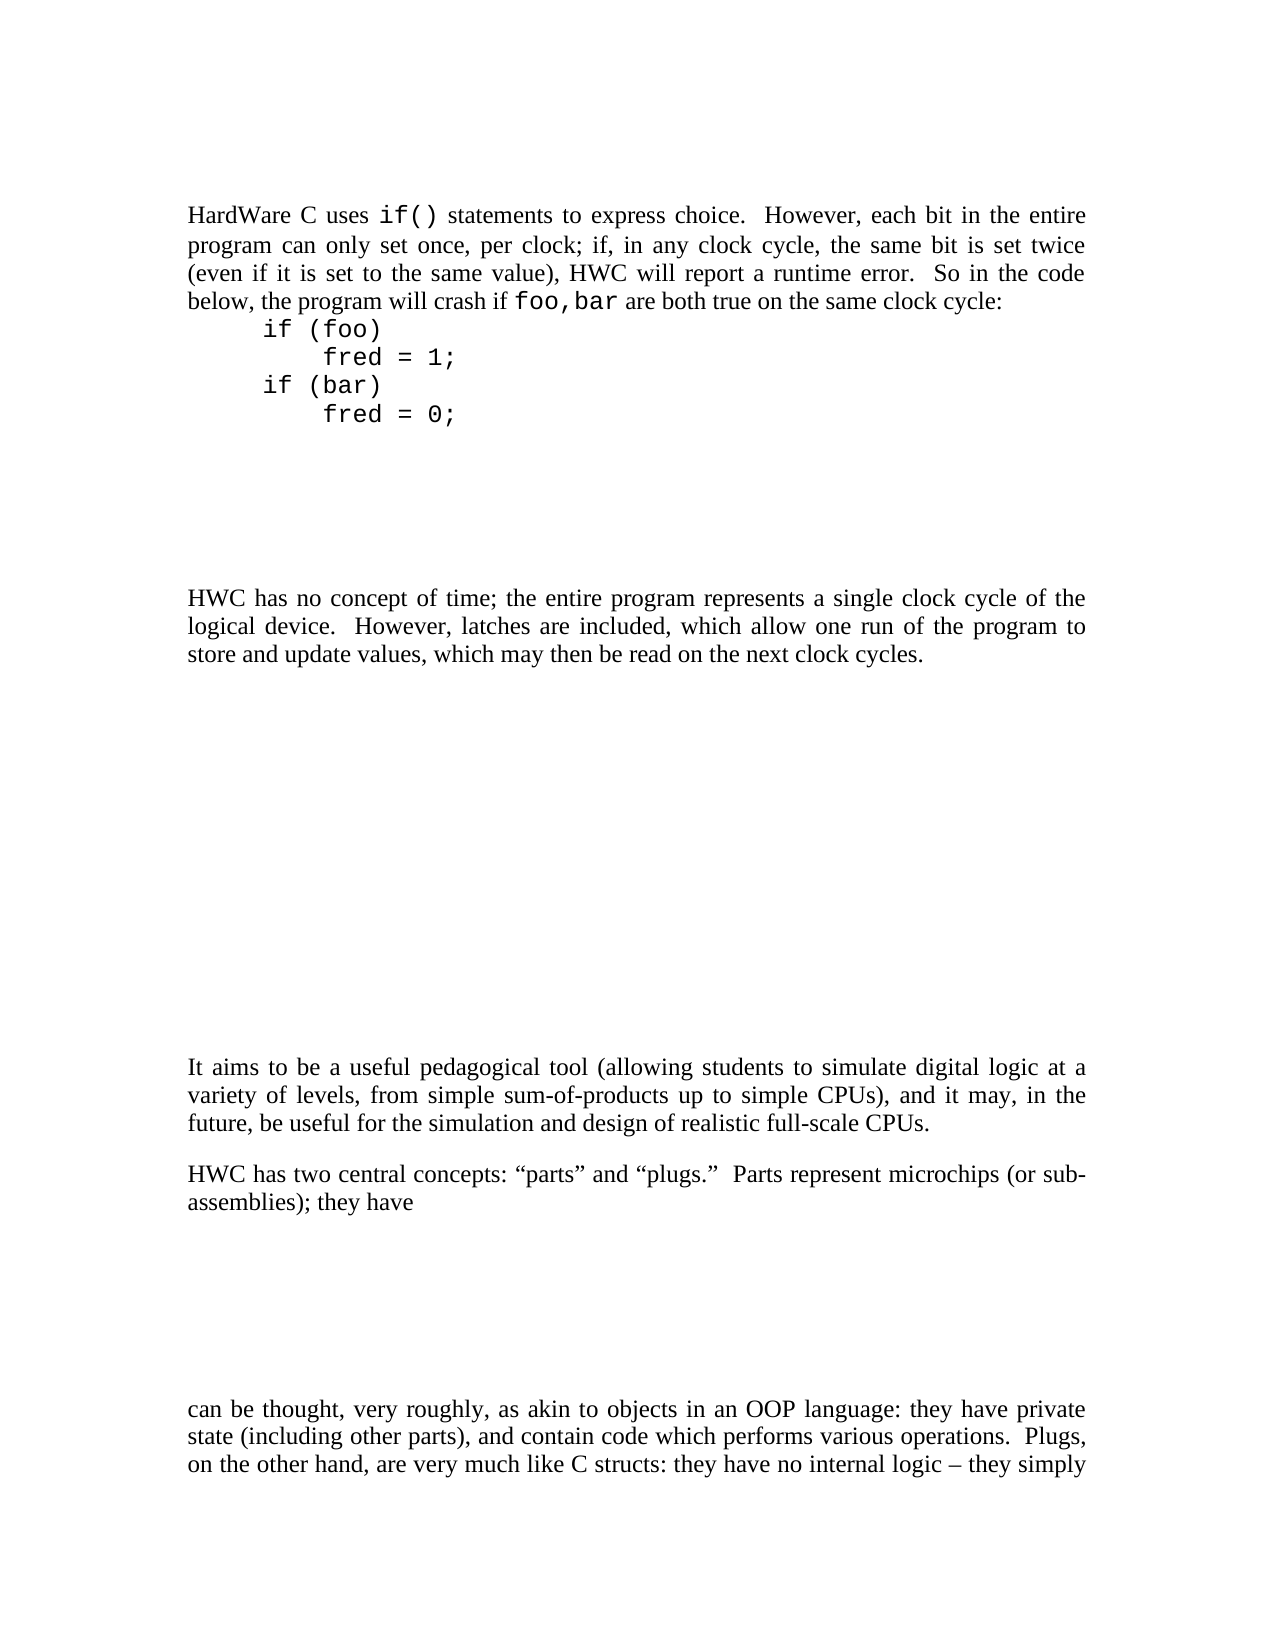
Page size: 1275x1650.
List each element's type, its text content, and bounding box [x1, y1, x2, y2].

text HWC has no concept of time; the entire program represents a single clock cycle of the logical device. However, latches are included, which allow one run of the program to store and update values, which may then be read on the next clock cycles. [187, 584, 1087, 668]
text can be thought, very roughly, as akin to objects in an OOP language: they have private state (including other parts), and contain code which performs various operations. Plugs, on the other hand, are very much like C structs: they have no internal logic – they simply [187, 1395, 1087, 1478]
text It aims to be a useful pedagogical tool (allowing students to simulate digital logic at a variety of levels, from simple sum-of-products up to simple CPUs), and it may, in the future, be useful for the simulation and design of realistic full-scale CPUs. [187, 1053, 1087, 1136]
text HardWare C uses if() statements to express choice. However, each bit in the entire program can only set once, per clock; if, in any clock cycle, the same bit is set twice (even if it is set to the same value), HWC will report a runtime error. So in the code below, the program will crash if foo,bar are both true on the same clock cycle: [187, 202, 1087, 317]
text if (foo) fred = 1; if (bar) [262, 317, 1087, 401]
text HWC has two central concepts: “parts” and “plugs.” Parts represent microchips (or sub-assemblies); they have [187, 1160, 1087, 1216]
text fred = 0; [262, 401, 1087, 429]
